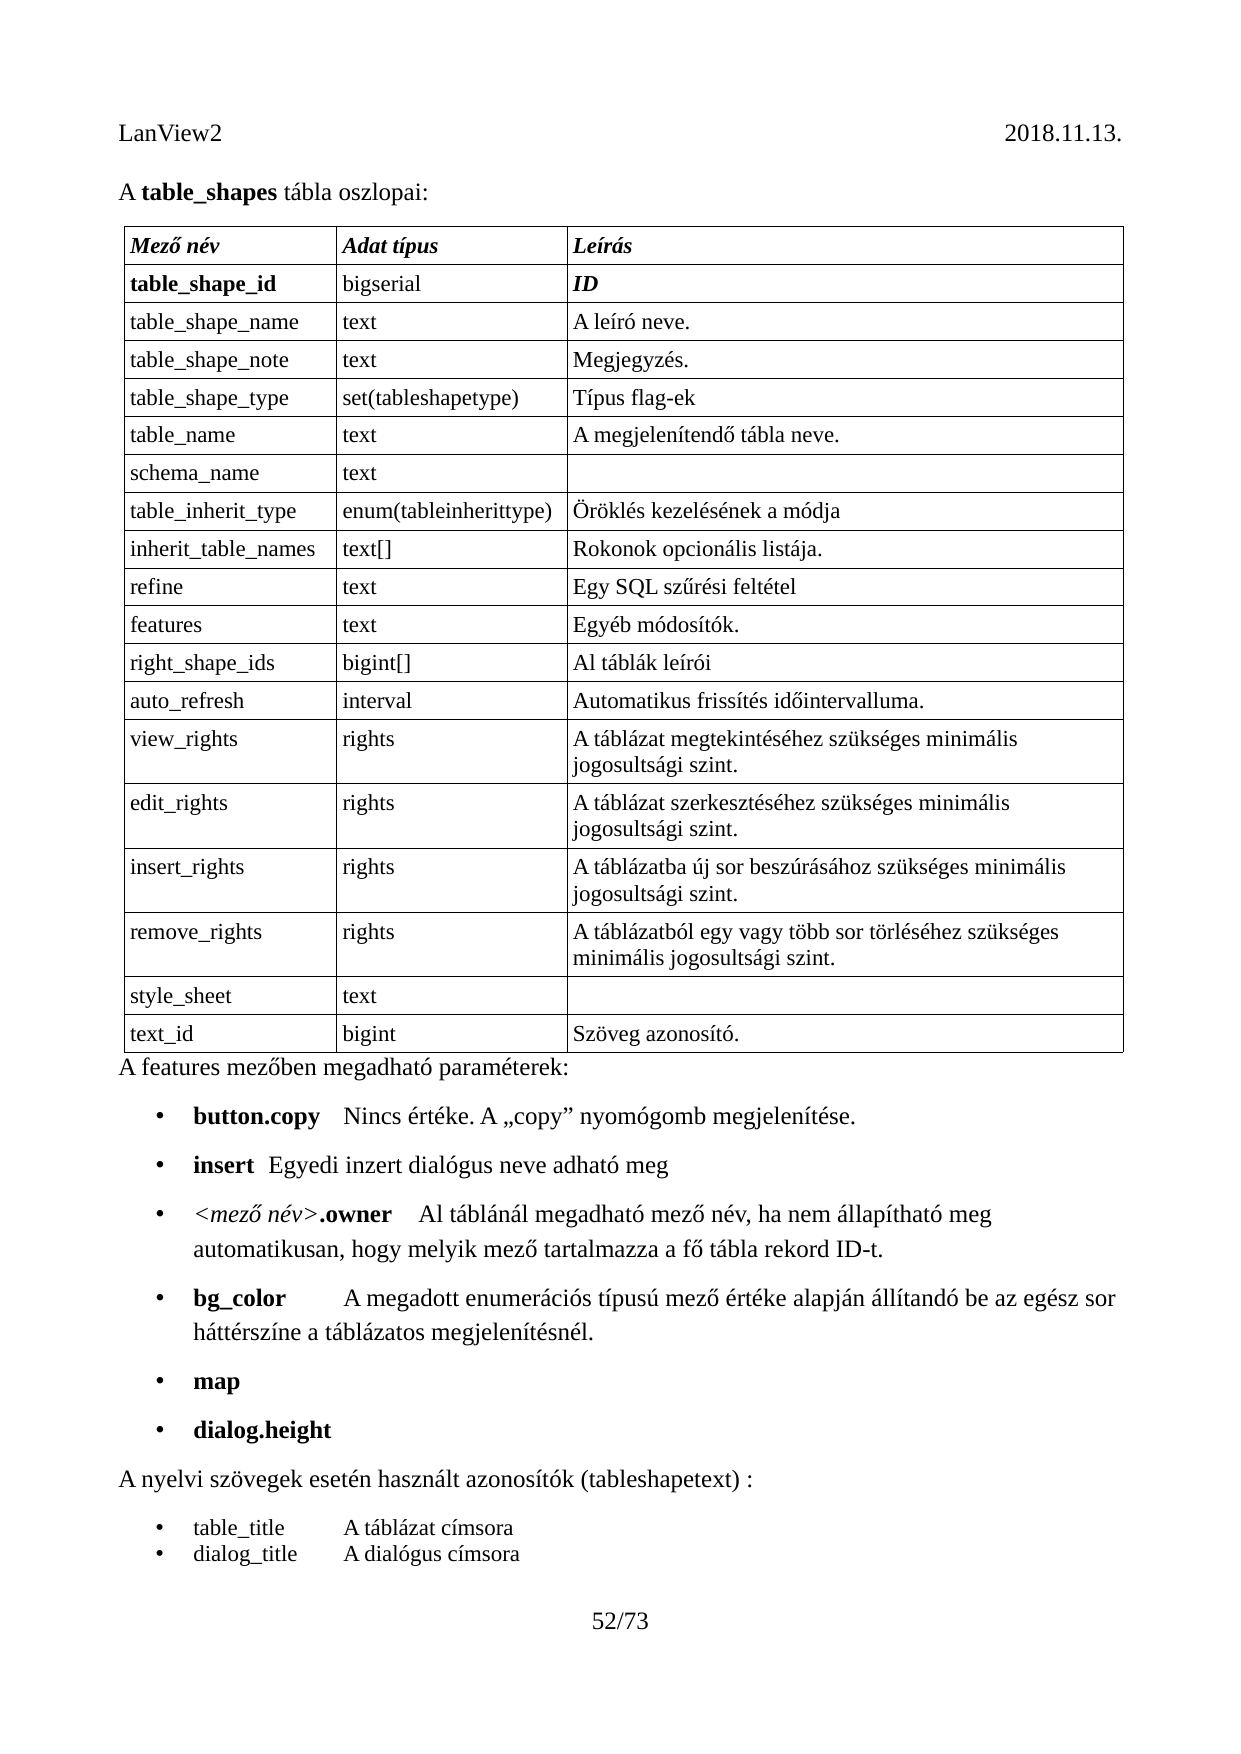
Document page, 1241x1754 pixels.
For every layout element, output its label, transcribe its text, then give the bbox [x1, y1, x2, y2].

table_cell interval [337, 682, 567, 719]
table_header Leírás [568, 227, 1123, 264]
table_cell bigserial [337, 265, 567, 302]
text A features mezőben megadható paraméterek: [118, 1052, 1122, 1081]
table_cell bigint [337, 1015, 567, 1052]
table_cell text_id [125, 1015, 336, 1052]
table_cell text [337, 455, 567, 492]
table_cell remove_rights [125, 913, 336, 976]
table_cell text [337, 569, 567, 605]
list table_title A táblázat címsora [156, 1513, 1122, 1540]
table_cell rights [337, 849, 567, 912]
table_cell rights [337, 720, 567, 783]
table_cell auto_refresh [125, 682, 336, 719]
text A table_shapes tábla oszlopai: [118, 177, 1122, 206]
table_cell text[] [337, 531, 567, 567]
table_cell table_inherit_type [125, 493, 336, 529]
table_cell rights [337, 913, 567, 976]
table_cell bigint[] [337, 644, 567, 681]
table_cell style_sheet [125, 977, 336, 1014]
table_cell A megjelenítendő tábla neve. [568, 417, 1123, 454]
table_cell table_shape_name [125, 303, 336, 340]
list <mező név>.owner Al táblánál megadható mező név, ha nem állapítható meg automatikusan, hogy melyik mező tartalmazza a fő tábla rekord ID-t. [156, 1199, 1122, 1262]
list map [156, 1366, 1122, 1395]
table_cell A táblázatba új sor beszúrásához szükséges minimális jogosultsági szint. [568, 849, 1123, 912]
table_cell text [337, 303, 567, 340]
table_cell Egy SQL szűrési feltétel [568, 569, 1123, 605]
table_cell Öröklés kezelésének a módja [568, 493, 1123, 529]
table_cell set(tableshapetype) [337, 379, 567, 416]
table_cell inherit_table_names [125, 531, 336, 567]
table_cell text [337, 977, 567, 1014]
table_cell table_shape_type [125, 379, 336, 416]
table_cell A táblázat szerkesztéséhez szükséges minimális jogosultsági szint. [568, 784, 1123, 848]
table_cell Al táblák leírói [568, 644, 1123, 681]
table_cell Rokonok opcionális listája. [568, 531, 1123, 567]
table_cell features [125, 606, 336, 643]
table_cell Szöveg azonosító. [568, 1015, 1123, 1052]
table_cell ID [568, 265, 1123, 302]
list insert Egyedi inzert dialógus neve adható meg [156, 1150, 1122, 1179]
table_cell A táblázatból egy vagy több sor törléséhez szükséges minimális jogosultsági szint. [568, 913, 1123, 976]
table_cell Egyéb módosítók. [568, 606, 1123, 643]
table_cell table_shape_id [125, 265, 336, 302]
table_cell text [337, 606, 567, 643]
table_cell insert_rights [125, 849, 336, 912]
table_cell text [337, 341, 567, 378]
list dialog_title A dialógus címsora [156, 1540, 1122, 1566]
table_cell edit_rights [125, 784, 336, 848]
list bg_color A megadott enumerációs típusú mező értéke alapján állítandó be az egész sor háttérszíne a táblázatos megjelenítésnél. [156, 1283, 1122, 1346]
table_cell view_rights [125, 720, 336, 783]
table_cell A leíró neve. [568, 303, 1123, 340]
list dialog.height [156, 1415, 1122, 1444]
table_cell A táblázat megtekintéséhez szükséges minimális jogosultsági szint. [568, 720, 1123, 783]
table_cell table_shape_note [125, 341, 336, 378]
table_cell text [337, 417, 567, 454]
table_header Mező név [125, 227, 336, 264]
table_cell schema_name [125, 455, 336, 492]
list button.copy Nincs értéke. A „copy” nyomógomb megjelenítése. [156, 1101, 1122, 1130]
table_header Adat típus [337, 227, 567, 264]
table_cell enum(tableinherittype) [337, 493, 567, 529]
table_cell refine [125, 569, 336, 605]
table_cell [568, 977, 1123, 1014]
table_cell right_shape_ids [125, 644, 336, 681]
table_cell rights [337, 784, 567, 848]
table_cell Automatikus frissítés időintervalluma. [568, 682, 1123, 719]
table_cell Megjegyzés. [568, 341, 1123, 378]
table_cell Típus flag-ek [568, 379, 1123, 416]
text A nyelvi szövegek esetén használt azonosítók (tableshapetext) : [118, 1464, 1122, 1493]
table_cell table_name [125, 417, 336, 454]
table_cell [568, 455, 1123, 492]
